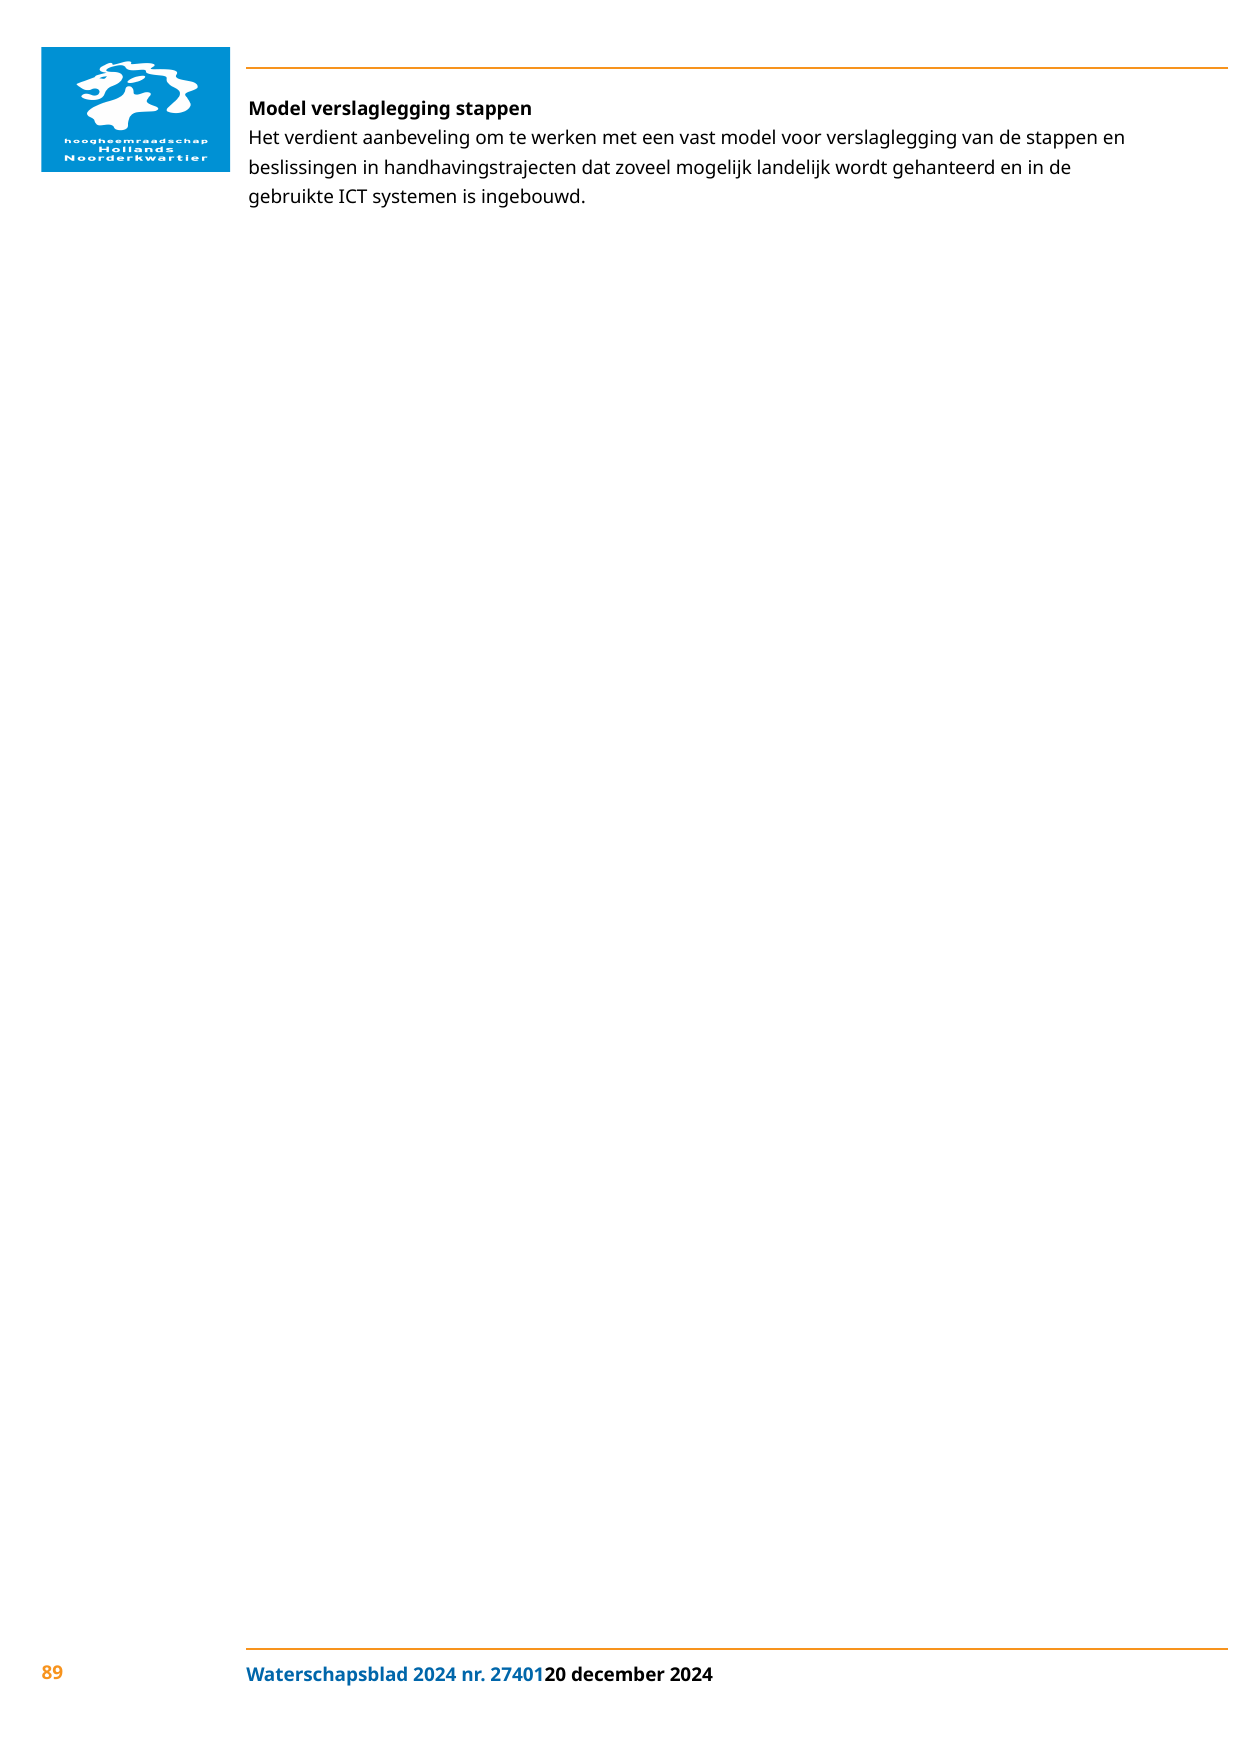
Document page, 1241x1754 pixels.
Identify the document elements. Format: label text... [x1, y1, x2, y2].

picture [129, 76, 144, 82]
picture [118, 62, 197, 112]
picture [88, 87, 157, 130]
picture [78, 64, 122, 99]
text Model verslaglegging stappen [248, 95, 1152, 121]
text Het verdient aanbeveling om te werken met een vast model voor verslaglegging van de stappen en beslissingen in handhavingstrajecten dat zoveel mogelijk landelijk wordt gehanteerd en in de gebruikte ICT systemen is ingebouwd. [248, 124, 1152, 209]
